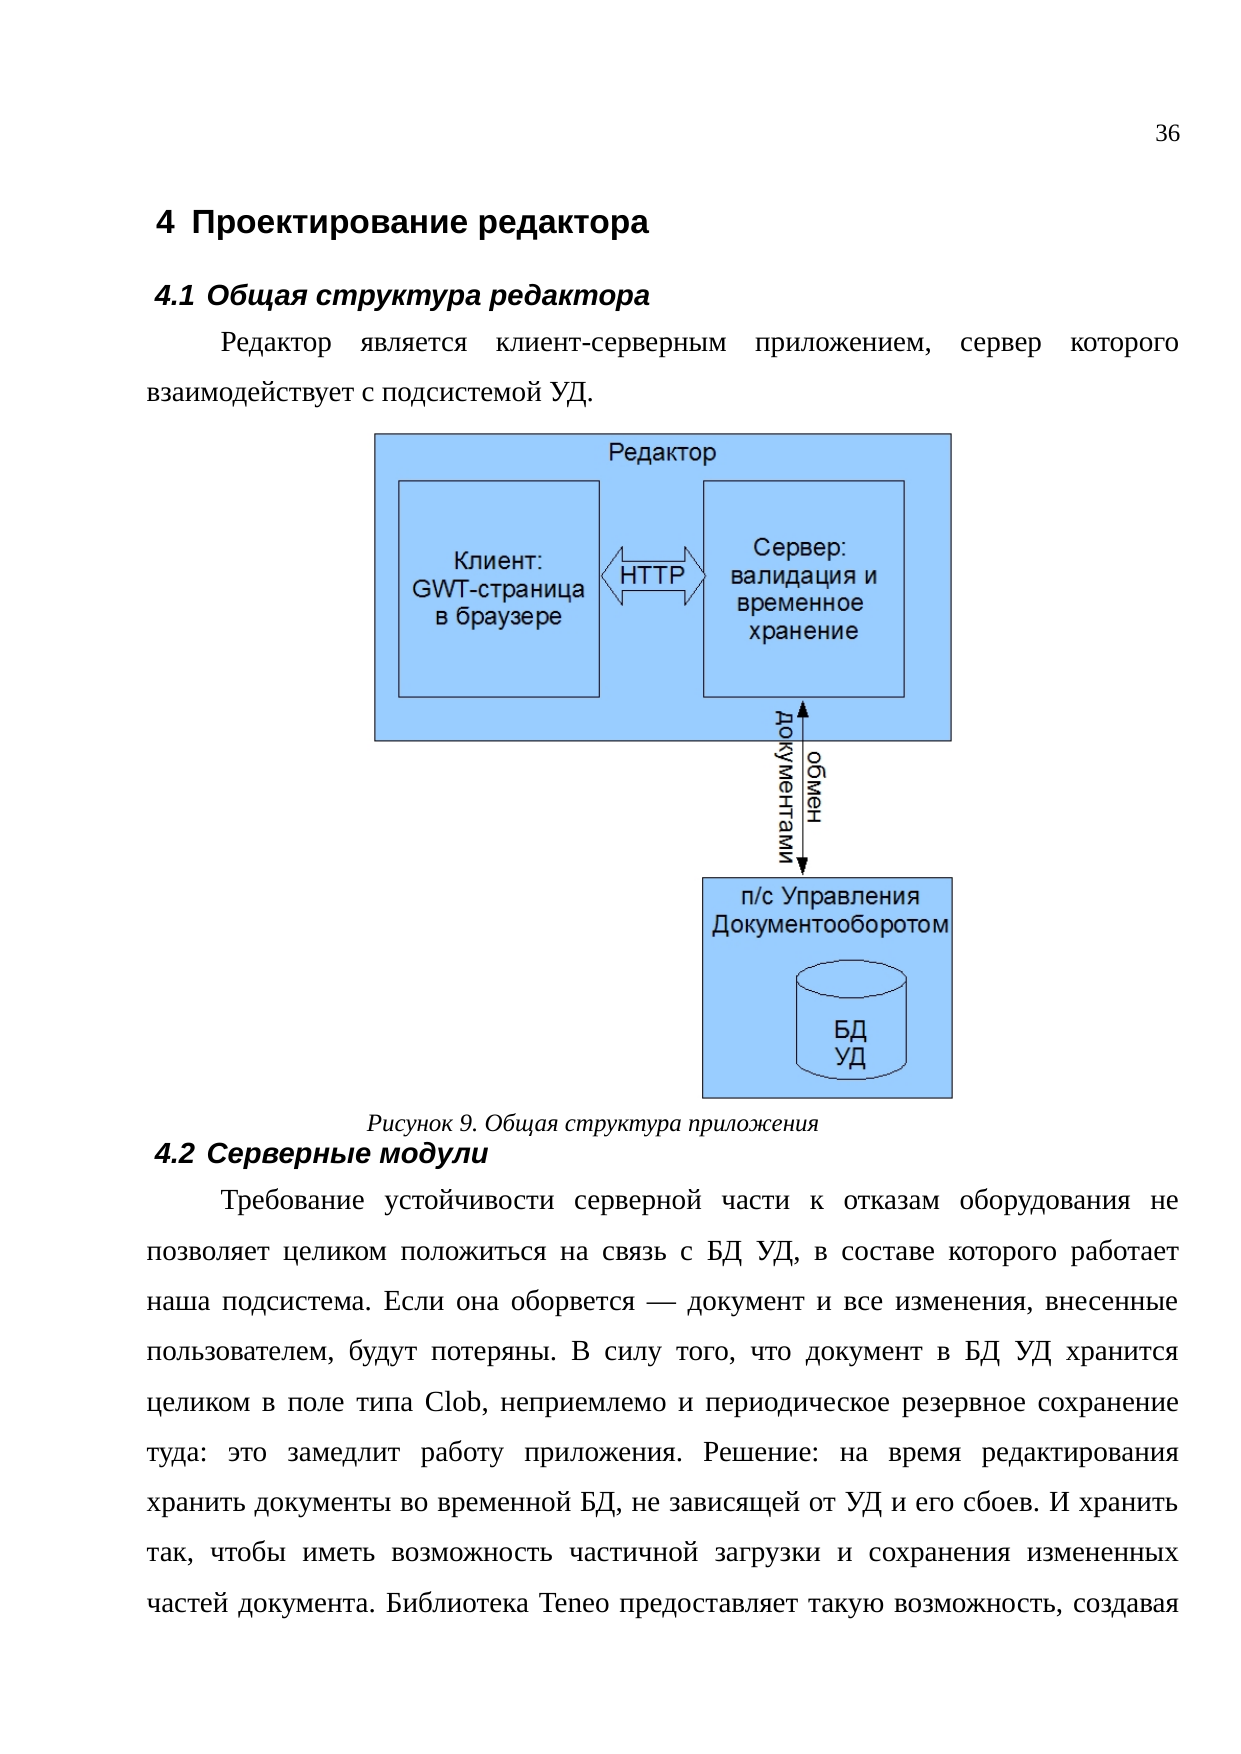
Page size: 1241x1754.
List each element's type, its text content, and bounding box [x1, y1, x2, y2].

text Требование устойчивости серверной части к отказам оборудования не позволяет целиком положиться на связь с БД УД, в составе которого работает наша подсистема. Если она оборвется — документ и все изменения, внесенные пользователем, будут потеряны. В силу того, что документ в БД УД хранится целиком в поле типа Clob, неприемлемо и периодическое резервное сохранение туда: это замедлит работу приложения. Решение: на время редактирования хранить документы во временной БД, не зависящей от УД и его сбоев. И хранить так, чтобы иметь возможность частичной загрузки и сохранения измененных частей документа. Библиотека Teneo предоставляет такую возможность, создавая [146, 1182, 1180, 1618]
text Редактор является клиент-серверным приложением, сервер которого взаимодействует с подсистемой УД. [146, 324, 1180, 408]
text Рисунок 9. Общая структура приложения [367, 1108, 960, 1136]
subtitle Серверные модули [146, 1108, 1180, 1170]
subtitle Общая структура редактора [146, 278, 1180, 312]
picture [366, 425, 960, 1108]
subtitle Проектирование редактора [146, 202, 1180, 241]
